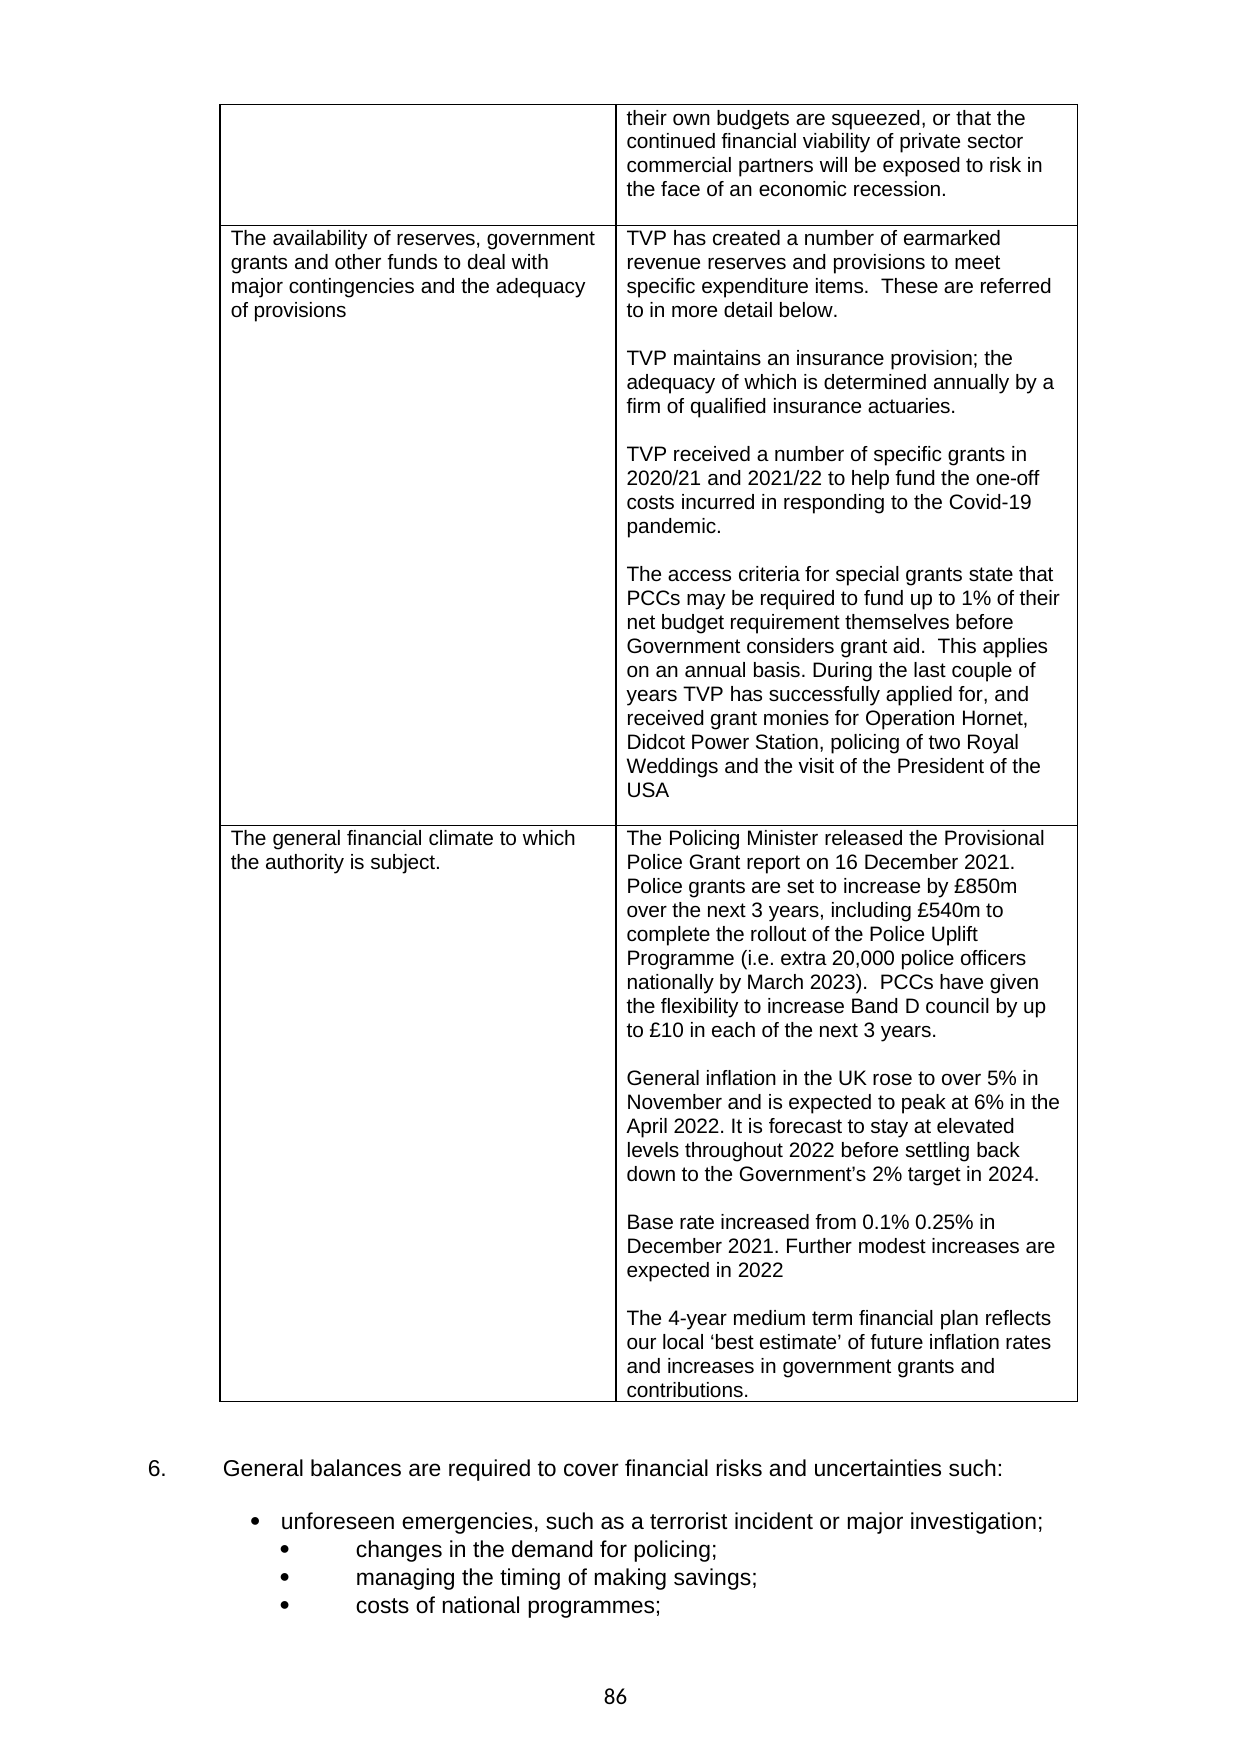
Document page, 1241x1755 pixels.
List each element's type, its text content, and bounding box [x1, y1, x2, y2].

table_cell The Policing Minister released the Provisional Police Grant report on 16 December 2021. Police grants are set to increase by £850m over the next 3 years, including £540m to complete the rollout of the Police Uplift Programme (i.e. extra 20,000 police officers nationally by March 2023). PCCs have given the flexibility to increase Band D council by up to £10 in each of the next 3 years. General inflation in the UK rose to over 5% in November and is expected to peak at 6% in the April 2022. It is forecast to stay at elevated levels throughout 2022 before settling back down to the Government’s 2% target in 2024. Base rate increased from 0.1% 0.25% in December 2021. Further modest increases are expected in 2022 The 4-year medium term financial plan reflects our local ‘best estimate’ of future inflation rates and increases in government grants and contributions. [617, 826, 1077, 1401]
table_header [221, 105, 615, 224]
table_cell The availability of reserves, government grants and other funds to deal with major contingencies and the adequacy of provisions [221, 226, 615, 824]
list changes in the demand for policing; [281, 1535, 1091, 1563]
list General balances are required to cover financial risks and uncertainties such: [148, 1454, 1091, 1481]
table_header their own budgets are squeezed, or that the continued financial viability of private sector commercial partners will be exposed to risk in the face of an economic recession. [617, 105, 1077, 224]
table_cell TVP has created a number of earmarked revenue reserves and provisions to meet specific expenditure items. These are referred to in more detail below. TVP maintains an insurance provision; the adequacy of which is determined annually by a firm of qualified insurance actuaries. TVP received a number of specific grants in 2020/21 and 2021/22 to help fund the one-off costs incurred in responding to the Covid-19 pandemic. The access criteria for special grants state that PCCs may be required to fund up to 1% of their net budget requirement themselves before Government considers grant aid. This applies on an annual basis. During the last couple of years TVP has successfully applied for, and received grant monies for Operation Hornet, Didcot Power Station, policing of two Royal Weddings and the visit of the President of the USA [617, 226, 1077, 824]
list unforeseen emergencies, such as a terrorist incident or major investigation; [251, 1507, 1091, 1535]
list managing the timing of making savings; [281, 1563, 1091, 1591]
list costs of national programmes; [281, 1591, 1091, 1619]
table_cell The general financial climate to which the authority is subject. [221, 826, 615, 1401]
